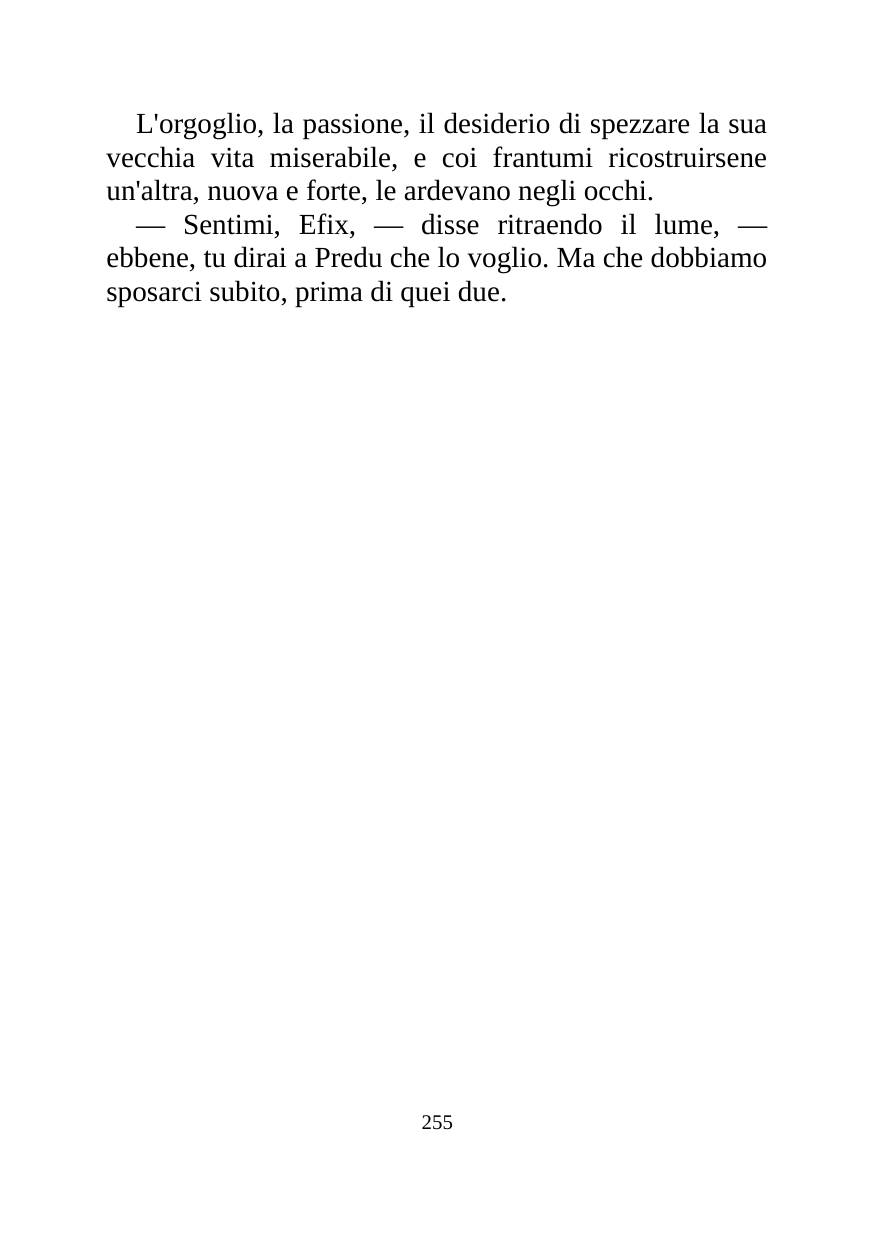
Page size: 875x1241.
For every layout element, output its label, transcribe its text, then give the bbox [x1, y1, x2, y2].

text L'orgoglio, la passione, il desiderio di spezzare la sua vecchia vita miserabile, e coi frantumi ricostruirsene un'altra, nuova e forte, le ardevano negli occhi. [106, 106, 768, 207]
text — Sentimi, Efix, — disse ritraendo il lume, — ebbene, tu dirai a Predu che lo voglio. Ma che dobbiamo sposarci subito, prima di quei due. [106, 207, 768, 307]
